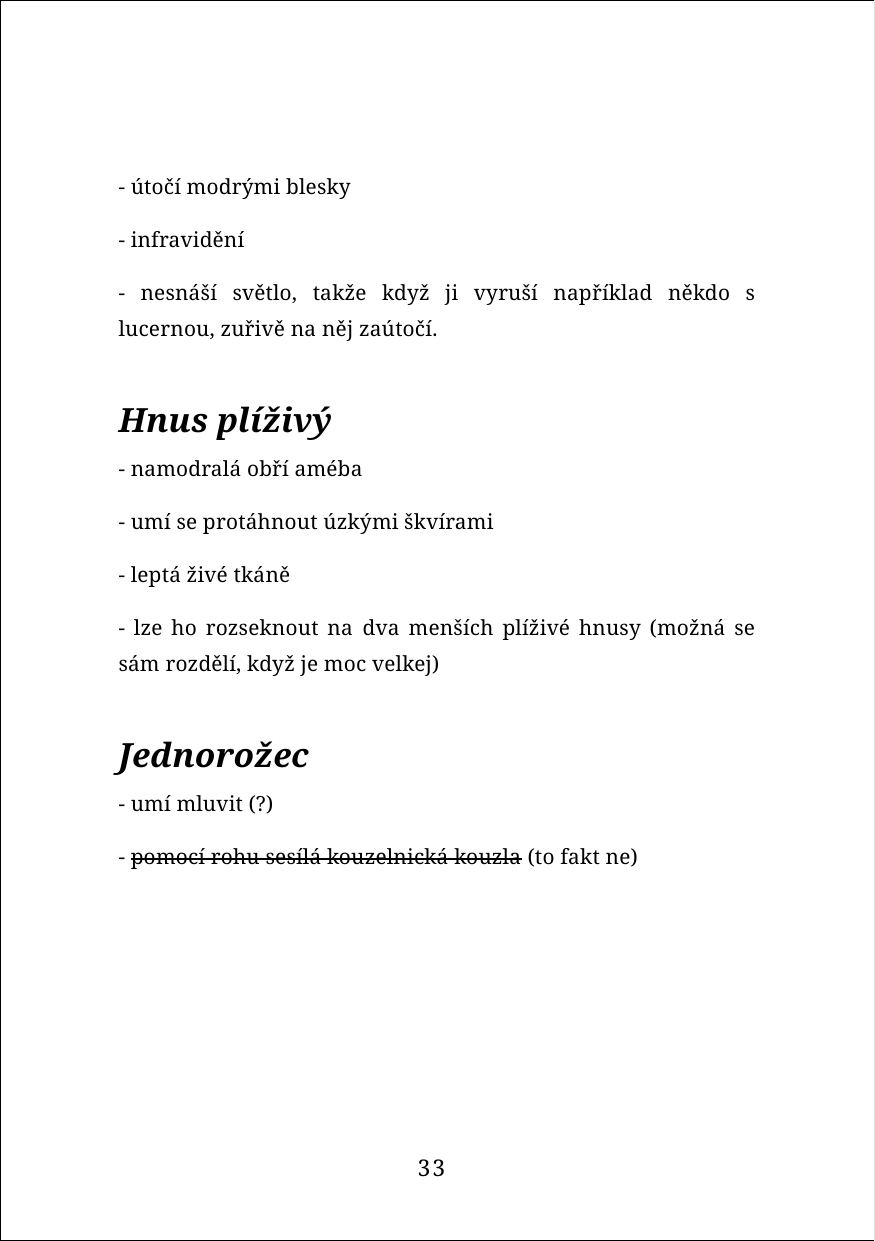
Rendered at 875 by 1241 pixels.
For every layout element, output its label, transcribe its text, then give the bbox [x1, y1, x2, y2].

subtitle Jednorožec [118, 732, 756, 777]
text - nesnáší světlo, takže když ji vyruší například někdo s lucernou, zuřivě na něj zaútočí. [118, 278, 756, 342]
text - útočí modrými blesky [118, 172, 756, 200]
subtitle Hnus plíživý [118, 397, 756, 442]
text - leptá živé tkáně [118, 560, 756, 589]
text - lze ho rozseknout na dva menších plíživé hnusy (možná se sám rozdělí, když je moc velkej) [118, 613, 756, 677]
text - pomocí rohu sesílá kouzelnická kouzla (to fakt ne) [118, 842, 756, 871]
text - umí mluvit (?) [118, 789, 756, 817]
text - infravidění [118, 225, 756, 253]
text - umí se protáhnout úzkými škvírami [118, 507, 756, 535]
text - namodralá obří améba [118, 454, 756, 482]
